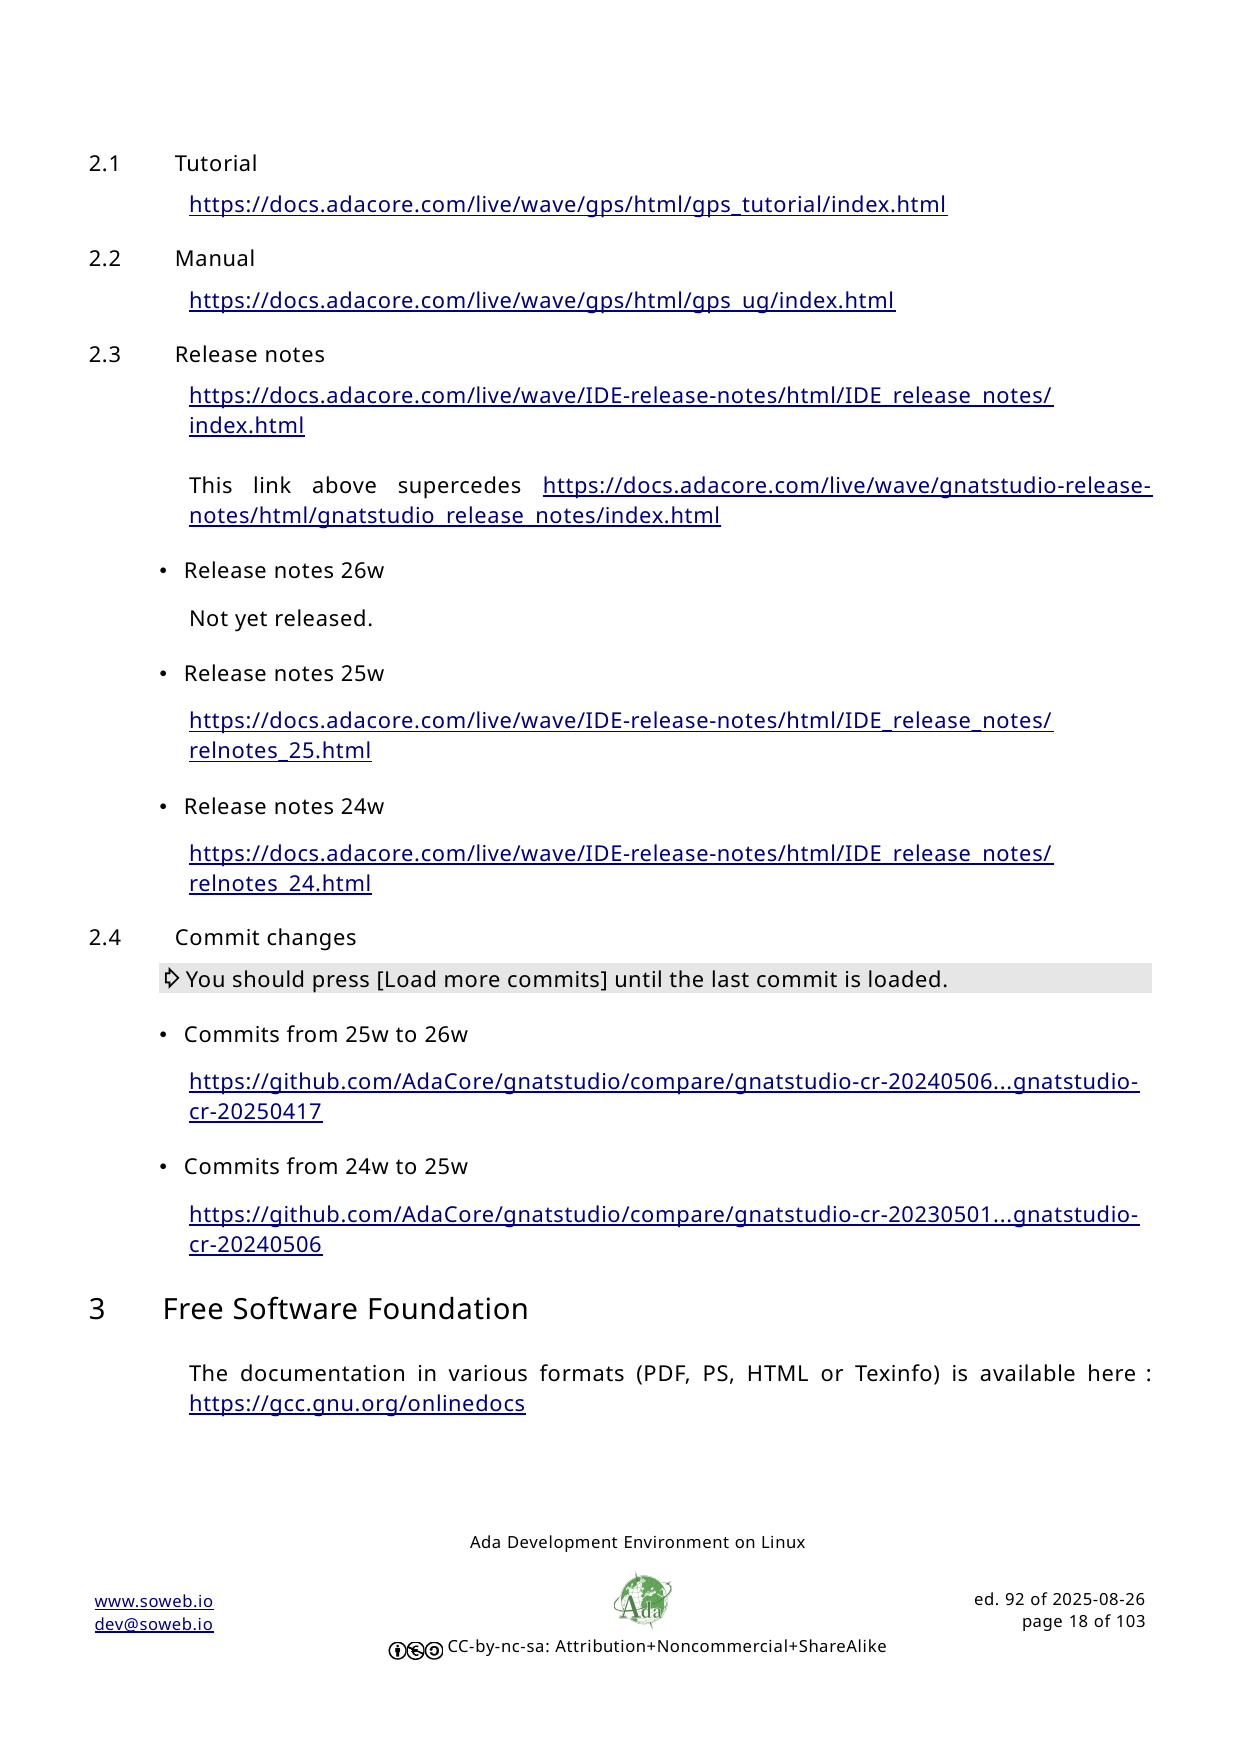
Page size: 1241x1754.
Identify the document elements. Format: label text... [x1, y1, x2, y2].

subtitle Commits from 25w to 26w [159, 1017, 1152, 1048]
subtitle Commits from 24w to 25w [159, 1150, 1152, 1181]
text https://docs.adacore.com/live/wave/gps/html/gps_ug/index.html [189, 285, 1152, 315]
subtitle Manual [88, 243, 1152, 273]
text Not yet released. [189, 603, 1152, 633]
text https://docs.adacore.com/live/wave/IDE-release-notes/html/IDE_release_notes/relnotes_24.html [189, 838, 1152, 898]
text https://docs.adacore.com/live/wave/gps/html/gps_tutorial/index.html [189, 189, 1152, 219]
text This link above supercedes https://docs.adacore.com/live/wave/gnatstudio-release-notes/html/gnatstudio_release_notes/index.html [189, 470, 1152, 530]
subtitle Release notes 25w [159, 656, 1152, 688]
subtitle Release notes 24w [159, 789, 1152, 820]
text https://docs.adacore.com/live/wave/IDE-release-notes/html/IDE_release_notes/relnotes_25.html [189, 705, 1152, 765]
text https://docs.adacore.com/live/wave/IDE-release-notes/html/IDE_release_notes/index.html [189, 380, 1152, 440]
subtitle Free Software Foundation [88, 1288, 1152, 1328]
list You should press [Load more commits] until the last commit is loaded. [159, 963, 1152, 993]
text https://github.com/AdaCore/gnatstudio/compare/gnatstudio-cr-20230501...gnatstudio-cr-20240506 [189, 1199, 1152, 1259]
subtitle Release notes [88, 338, 1152, 368]
subtitle Commit changes [88, 922, 1152, 952]
picture [613, 1571, 672, 1630]
text The documentation in various formats (PDF, PS, HTML or Texinfo) is available here : https://gcc.gnu.org/onlinedocs [189, 1358, 1152, 1418]
text https://github.com/AdaCore/gnatstudio/compare/gnatstudio-cr-20240506...gnatstudio-cr-20250417 [189, 1066, 1152, 1126]
subtitle Release notes 26w [159, 554, 1152, 585]
subtitle Tutorial [88, 148, 1152, 178]
picture [388, 1642, 443, 1660]
